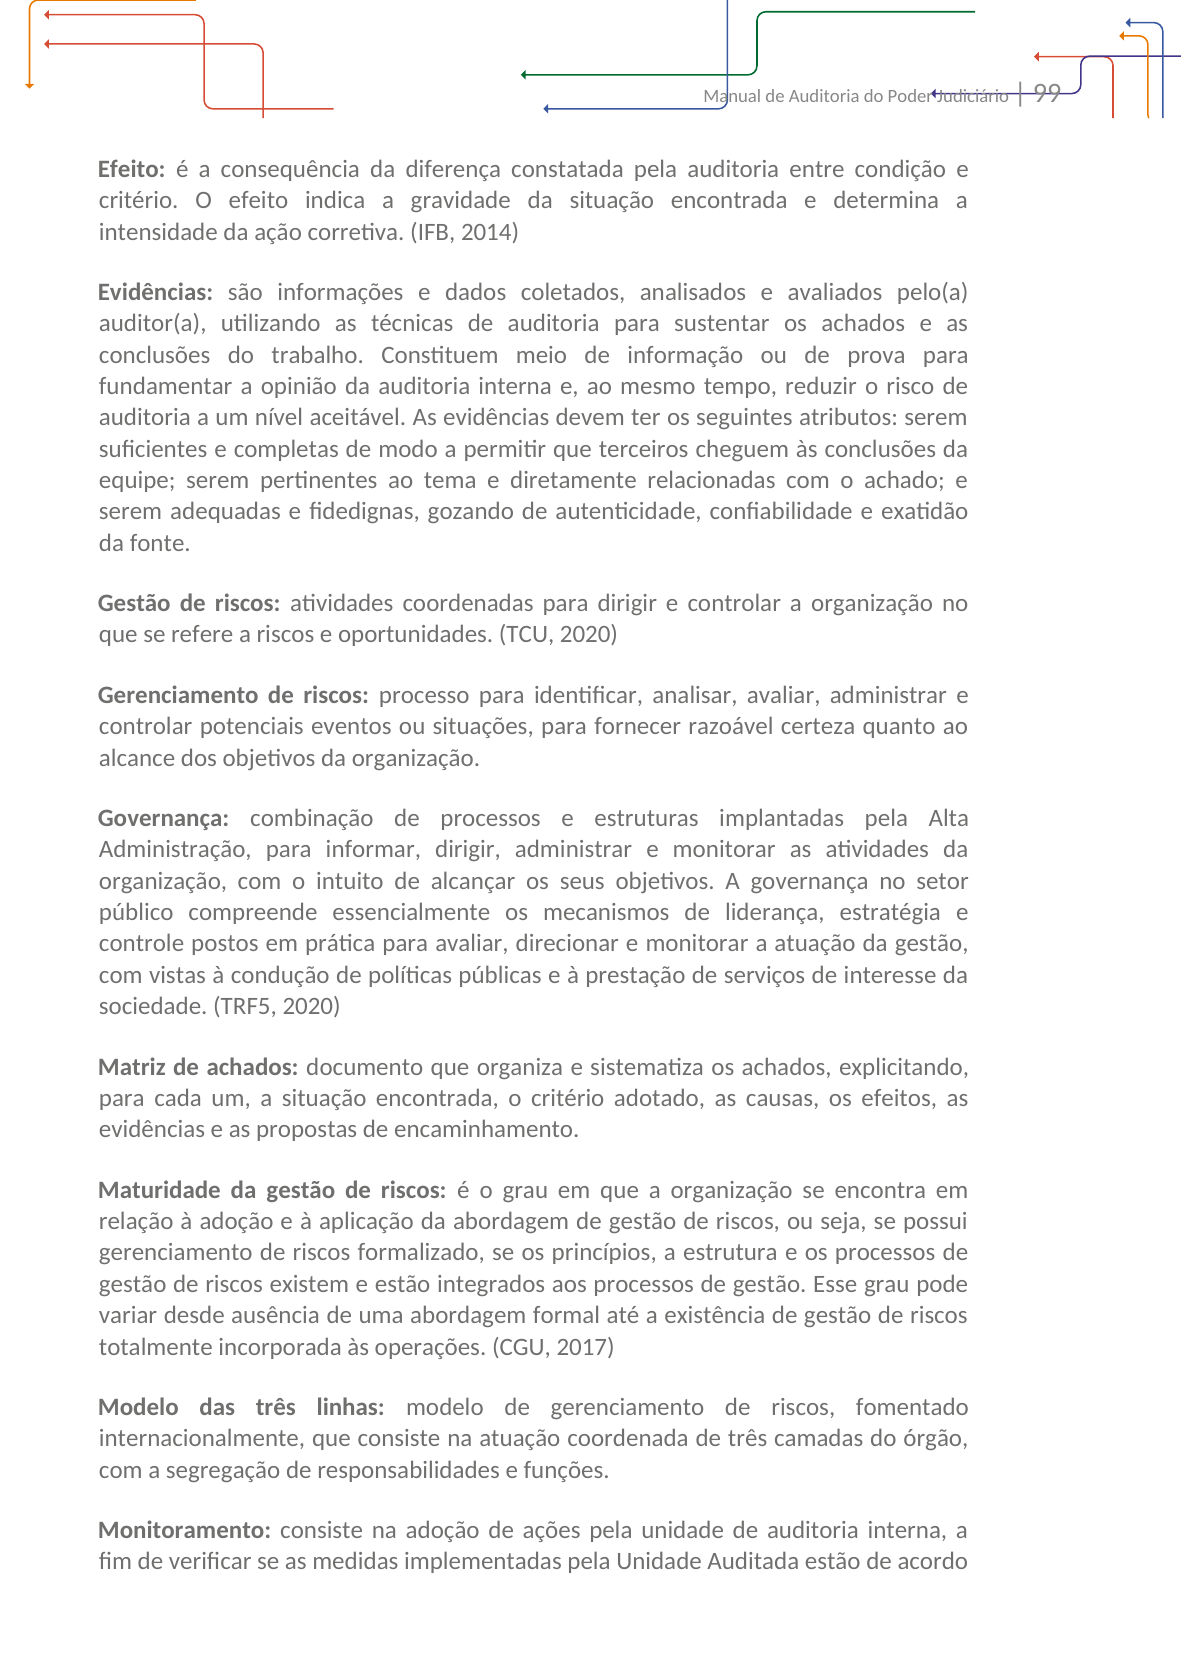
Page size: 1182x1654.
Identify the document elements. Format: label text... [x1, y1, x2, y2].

text Efeito: é a consequência da diferença constatada pela auditoria entre condição e critério. O efeito indica a gravidade da situação encontrada e determina a intensidade da ação corretiva. (IFB, 2014) [98, 153, 970, 246]
text Gestão de riscos: atividades coordenadas para dirigir e controlar a organização no que se refere a riscos e oportunidades. (TCU, 2020) [98, 587, 970, 649]
text Governança: combinação de processos e estruturas implantadas pela Alta Administração, para informar, dirigir, administrar e monitorar as atividades da organização, com o intuito de alcançar os seus objetivos. A governança no setor público compreende essencialmente os mecanismos de liderança, estratégia e controle postos em prática para avaliar, direcionar e monitorar a atuação da gestão, com vistas à condução de políticas públicas e à prestação de serviços de interesse da sociedade. (TRF5, 2020) [98, 802, 970, 1021]
text Gerenciamento de riscos: processo para identificar, analisar, avaliar, administrar e controlar potenciais eventos ou situações, para fornecer razoável certeza quanto ao alcance dos objetivos da organização. [98, 679, 970, 772]
text Matriz de achados: documento que organiza e sistematiza os achados, explicitando, para cada um, a situação encontrada, o critério adotado, as causas, os efeitos, as evidências e as propostas de encaminhamento. [98, 1051, 970, 1144]
text Modelo das três linhas: modelo de gerenciamento de riscos, fomentado internacionalmente, que consiste na atuação coordenada de três camadas do órgão, com a segregação de responsabilidades e funções. [98, 1391, 970, 1484]
text Evidências: são informações e dados coletados, analisados e avaliados pelo(a) auditor(a), utilizando as técnicas de auditoria para sustentar os achados e as conclusões do trabalho. Constituem meio de informação ou de prova para fundamentar a opinião da auditoria interna e, ao mesmo tempo, reduzir o risco de auditoria a um nível aceitável. As evidências devem ter os seguintes atributos: serem suficientes e completas de modo a permitir que terceiros cheguem às conclusões da equipe; serem pertinentes ao tema e diretamente relacionadas com o achado; e serem adequadas e fidedignas, gozando de autenticidade, confiabilidade e exatidão da fonte. [98, 276, 970, 557]
text Maturidade da gestão de riscos: é o grau em que a organização se encontra em relação à adoção e à aplicação da abordagem de gestão de riscos, ou seja, se possui gerenciamento de riscos formalizado, se os princípios, a estrutura e os processos de gestão de riscos existem e estão integrados aos processos de gestão. Esse grau pode variar desde ausência de uma abordagem formal até a existência de gestão de riscos totalmente incorporada às operações. (CGU, 2017) [98, 1174, 970, 1361]
text Monitoramento: consiste na adoção de ações pela unidade de auditoria interna, a fim de verificar se as medidas implementadas pela Unidade Auditada estão de acordo [98, 1514, 970, 1576]
